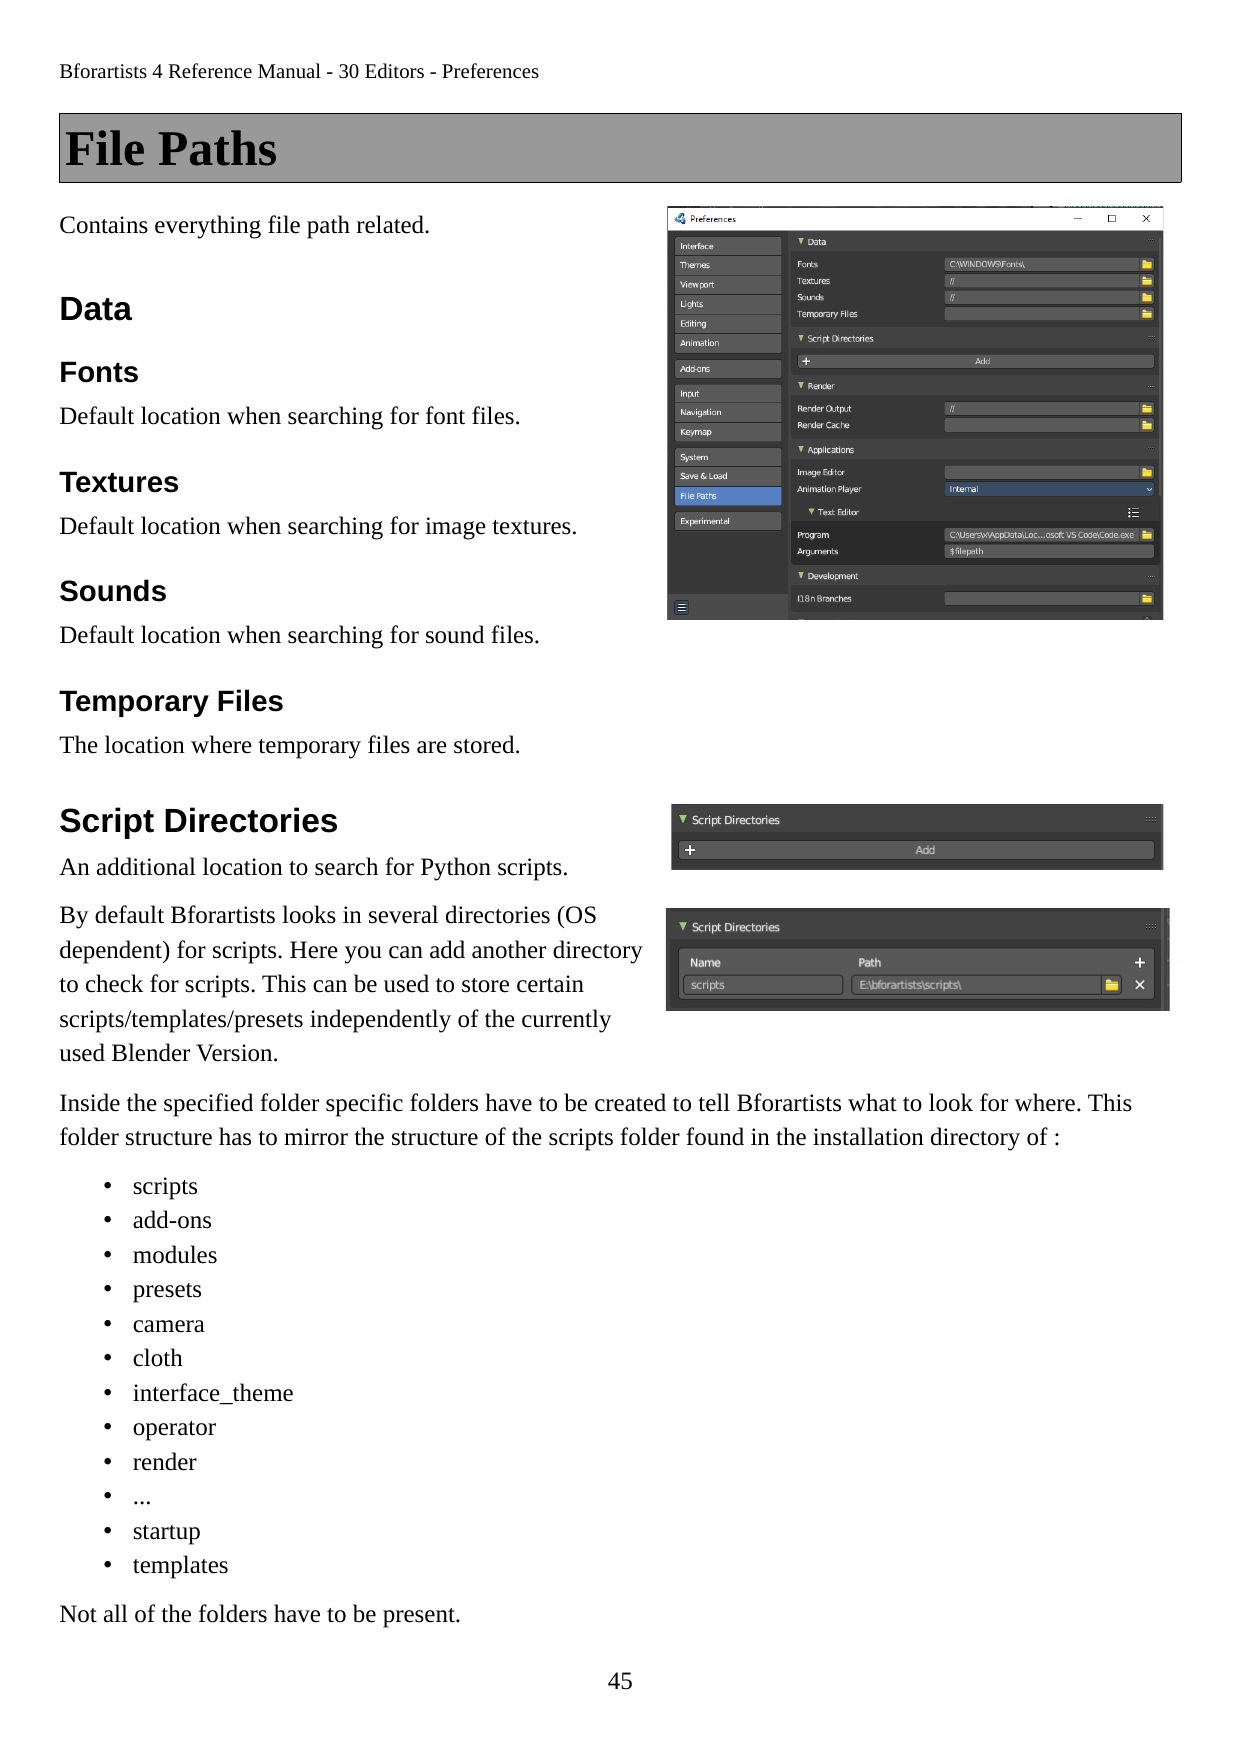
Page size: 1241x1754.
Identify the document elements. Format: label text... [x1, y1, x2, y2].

subtitle [1164, 464, 1181, 498]
list templates [103, 1550, 1181, 1579]
subtitle [1164, 354, 1181, 388]
text Default location when searching for image textures. [59, 511, 667, 539]
subtitle [1164, 574, 1181, 608]
list render [103, 1447, 1181, 1476]
list interface_theme [103, 1378, 1181, 1407]
text The location where temporary files are stored. [59, 731, 1181, 759]
subtitle Sounds [59, 574, 667, 608]
text Not all of the folders have to be present. [59, 1599, 1181, 1628]
list cloth [103, 1343, 1181, 1372]
list ... [103, 1481, 1181, 1510]
list scripts [103, 1171, 1181, 1200]
subtitle Temporary Files [59, 684, 1181, 718]
list startup [103, 1516, 1181, 1545]
list modules [103, 1240, 1181, 1269]
text Default location when searching for font files. [59, 401, 667, 429]
subtitle Script Directories [59, 800, 1181, 839]
subtitle Textures [59, 464, 667, 498]
list add-ons [103, 1206, 1181, 1234]
subtitle Fonts [59, 354, 667, 388]
picture [671, 804, 1164, 870]
text An additional location to search for Python scripts. [59, 852, 1181, 880]
subtitle Data [59, 289, 667, 327]
list presets [103, 1274, 1181, 1303]
picture [667, 206, 1164, 620]
subtitle [1164, 289, 1181, 327]
picture [665, 908, 1170, 1011]
table_header File Paths [60, 114, 1181, 182]
text Default location when searching for sound files. [59, 621, 1181, 649]
text Inside the specified folder specific folders have to be created to tell Bforartists what to look for where. This folder structure has to mirror the structure of the scripts folder found in the installation directory of : [59, 1088, 1181, 1151]
text Contains everything file path related. [59, 211, 667, 239]
list operator [103, 1412, 1181, 1441]
text By default Bforartists looks in several directories (OS dependent) for scripts. Here you can add another directory to check for scripts. This can be used to store certain scripts/templates/presets independently of the currently used Blender Version. [59, 901, 1181, 1067]
list camera [103, 1309, 1181, 1338]
